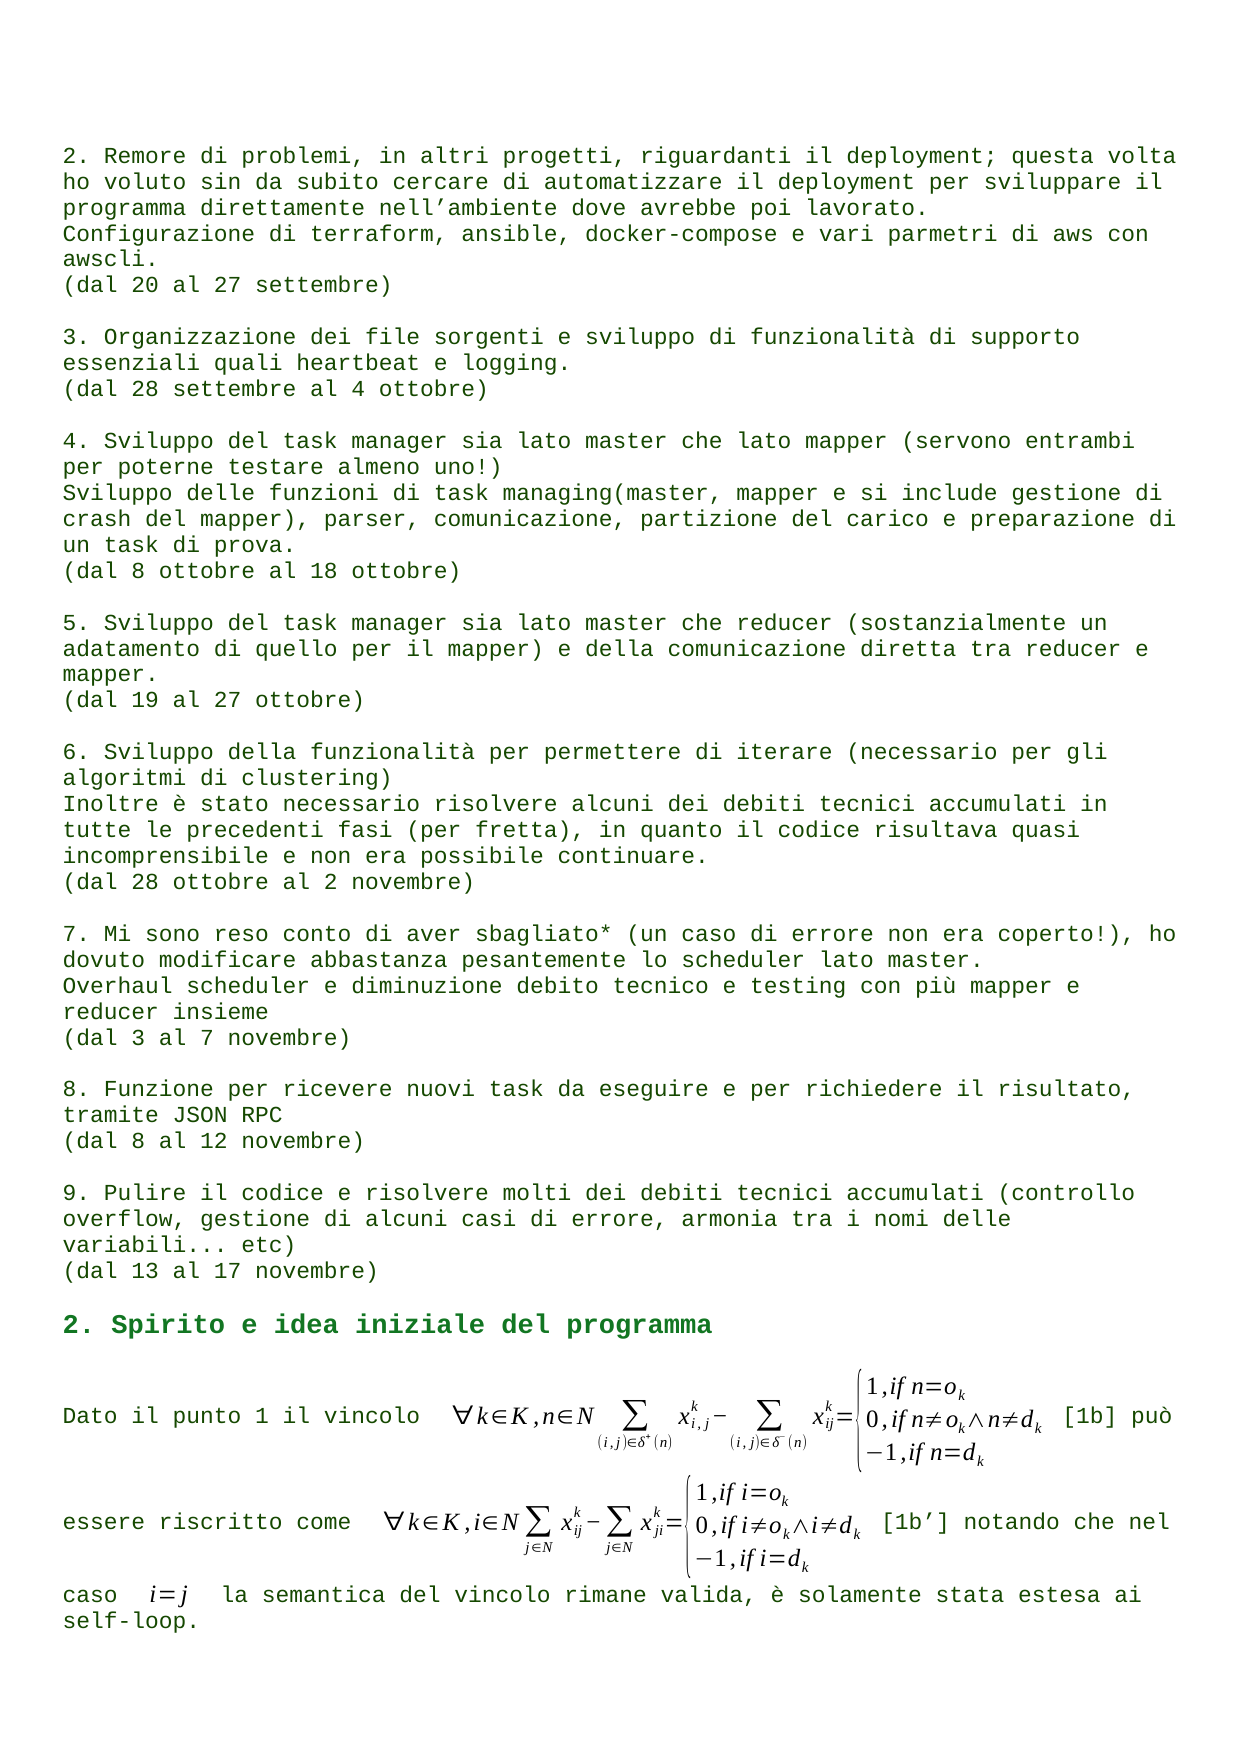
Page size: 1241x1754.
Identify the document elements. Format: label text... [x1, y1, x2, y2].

text (dal 28 settembre al 4 ottobre) [62, 377, 1187, 403]
text 7. Mi sono reso conto di aver sbagliato* (un caso di errore non era coperto!), ho dovuto modificare abbastanza pesantemente lo scheduler lato master. Overhaul scheduler e diminuzione debito tecnico e testing con più mapper e reducer insieme [62, 922, 1187, 1026]
text 9. Pulire il codice e risolvere molti dei debiti tecnici accumulati (controllo overflow, gestione di alcuni casi di errore, armonia tra i nomi delle variabili... etc) [62, 1182, 1187, 1259]
text 2. Remore di problemi, in altri progetti, riguardanti il deployment; questa volta ho voluto sin da subito cercare di automatizzare il deployment per sviluppare il programma direttamente nell’ambiente dove avrebbe poi lavorato. [62, 144, 1187, 222]
text (dal 8 ottobre al 18 ottobre) [62, 559, 1187, 585]
text (dal 20 al 27 settembre) [62, 274, 1187, 300]
text 4. Sviluppo del task manager sia lato master che lato mapper (servono entrambi per poterne testare almeno uno!) [62, 429, 1187, 481]
text 3. Organizzazione dei file sorgenti e sviluppo di funzionalità di supporto essenziali quali heartbeat e logging. [62, 326, 1187, 377]
text 8. Funzione per ricevere nuovi task da eseguire e per richiedere il risultato, tramite JSON RPC [62, 1078, 1187, 1130]
text Configurazione di terraform, ansible, docker-compose e vari parmetri di aws con awscli. [62, 222, 1187, 274]
text (dal 3 al 7 novembre) [62, 1026, 1187, 1052]
text (dal 19 al 27 ottobre) [62, 689, 1187, 715]
text (dal 8 al 12 novembre) [62, 1130, 1187, 1156]
text 6. Sviluppo della funzionalità per permettere di iterare (necessario per gli algoritmi di clustering) Inoltre è stato necessario risolvere alcuni dei debiti tecnici accumulati in tutte le precedenti fasi (per fretta), in quanto il codice risultava quasi incomprensibile e non era possibile continuare. [62, 741, 1187, 870]
text Sviluppo delle funzioni di task managing(master, mapper e si include gestione di crash del mapper), parser, comunicazione, partizione del carico e preparazione di un task di prova. [62, 481, 1187, 559]
text 2. Spirito e idea iniziale del programma [62, 1311, 1187, 1342]
text Dato il punto 1 il vincolo [1b] può essere riscritto come [1b’] notando che nel caso la semantica del vincolo rimane valida, è solamente stata estesa ai self-loop. [62, 1368, 1187, 1635]
text 5. Sviluppo del task manager sia lato master che reducer (sostanzialmente un adatamento di quello per il mapper) e della comunicazione diretta tra reducer e mapper. [62, 611, 1187, 689]
text (dal 13 al 17 novembre) [62, 1259, 1187, 1285]
text (dal 28 ottobre al 2 novembre) [62, 870, 1187, 896]
